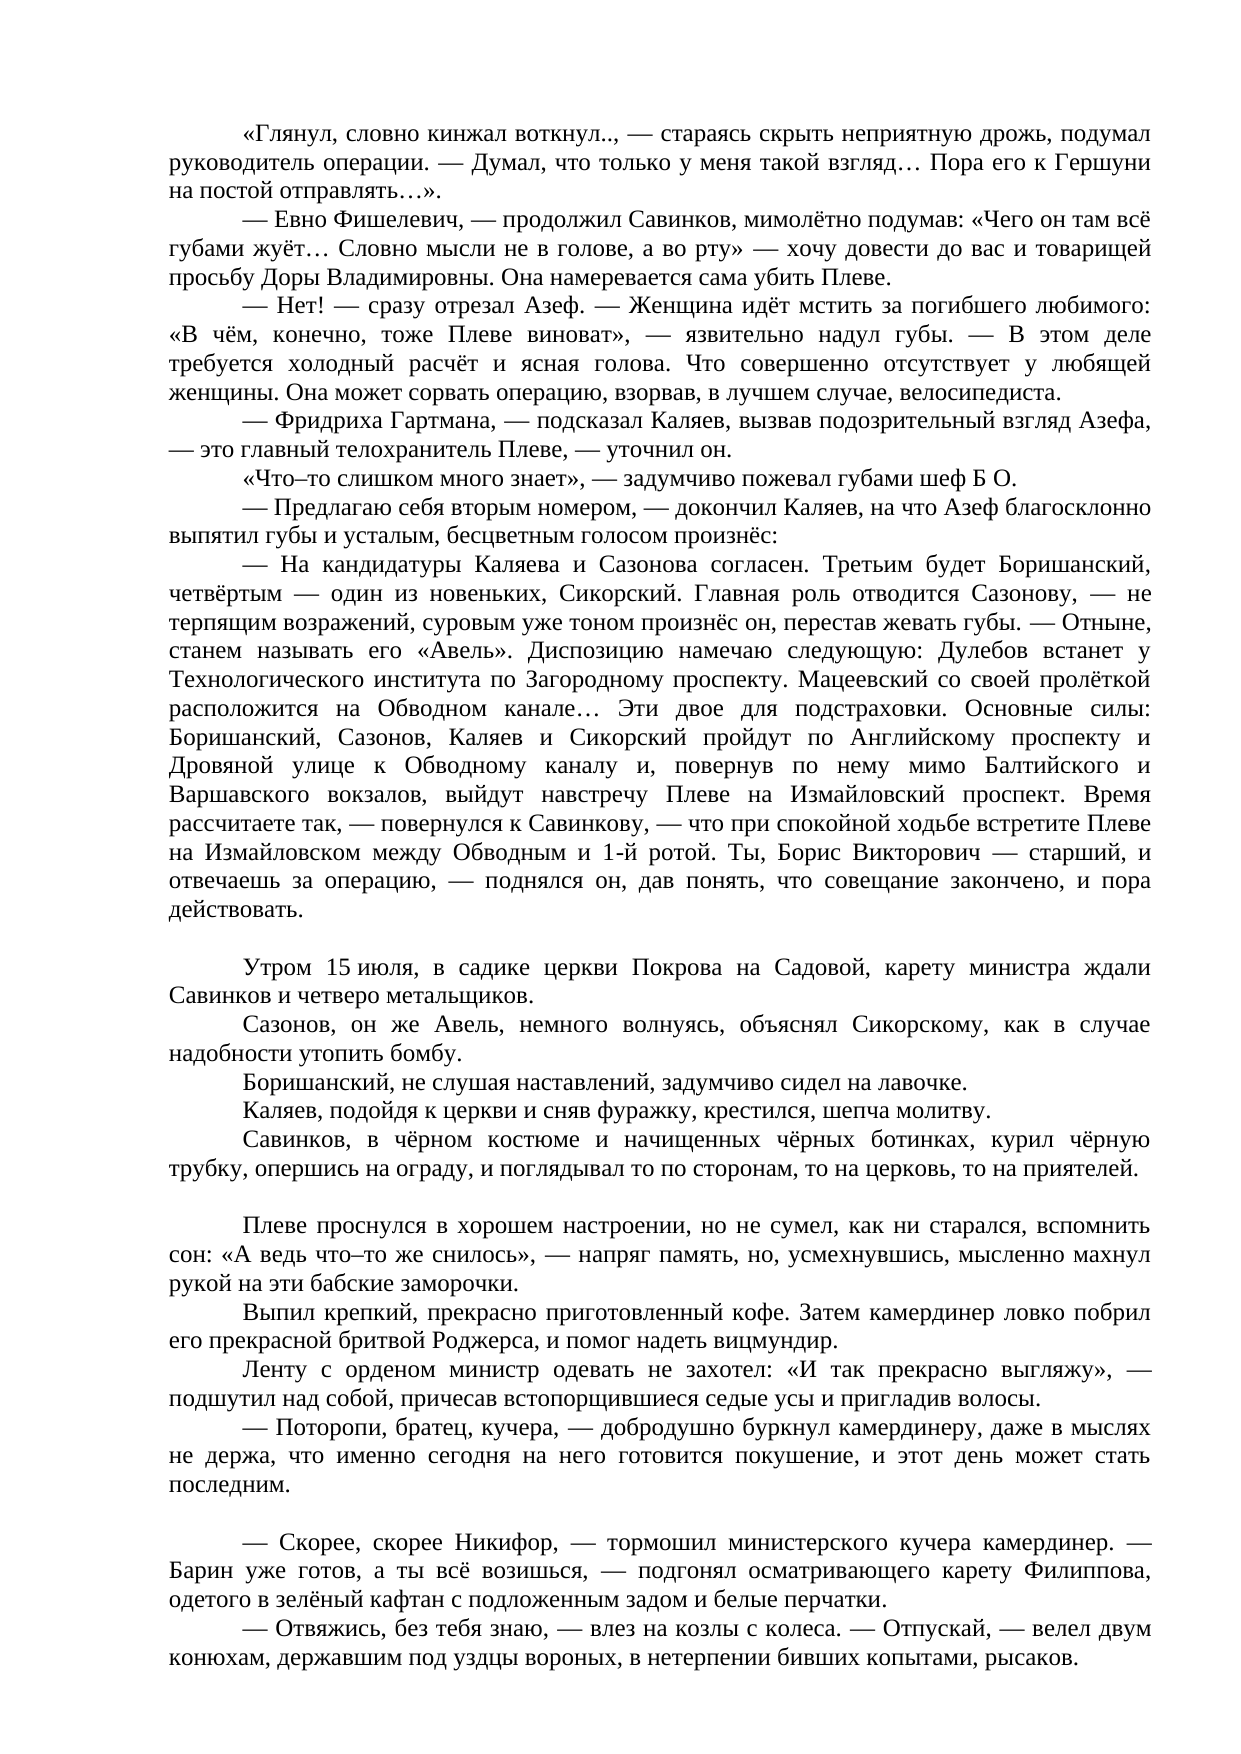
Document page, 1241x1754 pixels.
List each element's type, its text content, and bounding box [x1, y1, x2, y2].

text — Евно Фишелевич, — продолжил Савинков, мимолётно подумав: «Чего он там всё губами жуёт… Словно мысли не в голове, а во рту» — хочу довести до вас и товарищей просьбу Доры Владимировны. Она намеревается сама убить Плеве. [169, 204, 1152, 291]
text «Глянул, словно кинжал воткнул.., — стараясь скрыть неприятную дрожь, подумал руководитель операции. — Думал, что только у меня такой взгляд… Пора его к Гершуни на постой отправлять…». [169, 118, 1152, 204]
text Плеве проснулся в хорошем настроении, но не сумел, как ни старался, вспомнить сон: «А ведь что–то же снилось», — напряг память, но, усмехнувшись, мысленно махнул рукой на эти бабские заморочки. [169, 1211, 1152, 1297]
text — Скорее, скорее Никифор, — тормошил министерского кучера камердинер. — Барин уже готов, а ты всё возишься, — подгонял осматривающего карету Филиппова, одетого в зелёный кафтан с подложенным задом и белые перчатки. [169, 1527, 1152, 1613]
text — Поторопи, братец, кучера, — добродушно буркнул камердинеру, даже в мыслях не держа, что именно сегодня на него готовится покушение, и этот день может стать последним. [169, 1412, 1152, 1498]
text Сазонов, он же Авель, немного волнуясь, объяснял Сикорскому, как в случае надобности утопить бомбу. [169, 1009, 1152, 1067]
text Выпил крепкий, прекрасно приготовленный кофе. Затем камердинер ловко побрил его прекрасной бритвой Роджерса, и помог надеть вицмундир. [169, 1297, 1152, 1354]
text «Что–то слишком много знает», — задумчиво пожевал губами шеф Б О. [169, 463, 1152, 492]
text Утром 15 июля, в садике церкви Покрова на Садовой, карету министра ждали Савинков и четверо метальщиков. [169, 952, 1152, 1009]
text — На кандидатуры Каляева и Сазонова согласен. Третьим будет Боришанский, четвёртым — один из новеньких, Сикорский. Главная роль отводится Сазонову, — не терпящим возражений, суровым уже тоном произнёс он, перестав жевать губы. — Отныне, станем называть его «Авель». Диспозицию намечаю следующую: Дулебов встанет у Технологического института по Загородному проспекту. Мацеевский со своей пролёткой расположится на Обводном канале… Эти двое для подстраховки. Основные силы: Боришанский, Сазонов, Каляев и Сикорский пройдут по Английскому проспекту и Дровяной улице к Обводному каналу и, повернув по нему мимо Балтийского и Варшавского вокзалов, выйдут навстречу Плеве на Измайловский проспект. Время рассчитаете так, — повернулся к Савинкову, — что при спокойной ходьбе встретите Плеве на Измайловском между Обводным и 1‑й ротой. Ты, Борис Викторович — старший, и отвечаешь за операцию, — поднялся он, дав понять, что совещание закончено, и пора действовать. [169, 549, 1152, 923]
text — Нет! — сразу отрезал Азеф. — Женщина идёт мстить за погибшего любимого: «В чём, конечно, тоже Плеве виноват», — язвительно надул губы. — В этом деле требуется холодный расчёт и ясная голова. Что совершенно отсутствует у любящей женщины. Она может сорвать операцию, взорвав, в лучшем случае, велосипедиста. [169, 291, 1152, 406]
text — Фридриха Гартмана, — подсказал Каляев, вызвав подозрительный взгляд Азефа, — это главный телохранитель Плеве, — уточнил он. [169, 406, 1152, 463]
text Каляев, подойдя к церкви и сняв фуражку, крестился, шепча молитву. [169, 1096, 1152, 1124]
text — Предлагаю себя вторым номером, — докончил Каляев, на что Азеф благосклонно выпятил губы и усталым, бесцветным голосом произнёс: [169, 492, 1152, 549]
text Боришанский, не слушая наставлений, задумчиво сидел на лавочке. [169, 1067, 1152, 1096]
text Савинков, в чёрном костюме и начищенных чёрных ботинках, курил чёрную трубку, опершись на ограду, и поглядывал то по сторонам, то на церковь, то на приятелей. [169, 1124, 1152, 1182]
text — Отвяжись, без тебя знаю, — влез на козлы с колеса. — Отпускай, — велел двум конюхам, державшим под уздцы вороных, в нетерпении бивших копытами, рысаков. [169, 1613, 1152, 1671]
text Ленту с орденом министр одевать не захотел: «И так прекрасно выгляжу», — подшутил над собой, причесав встопорщившиеся седые усы и пригладив волосы. [169, 1354, 1152, 1412]
